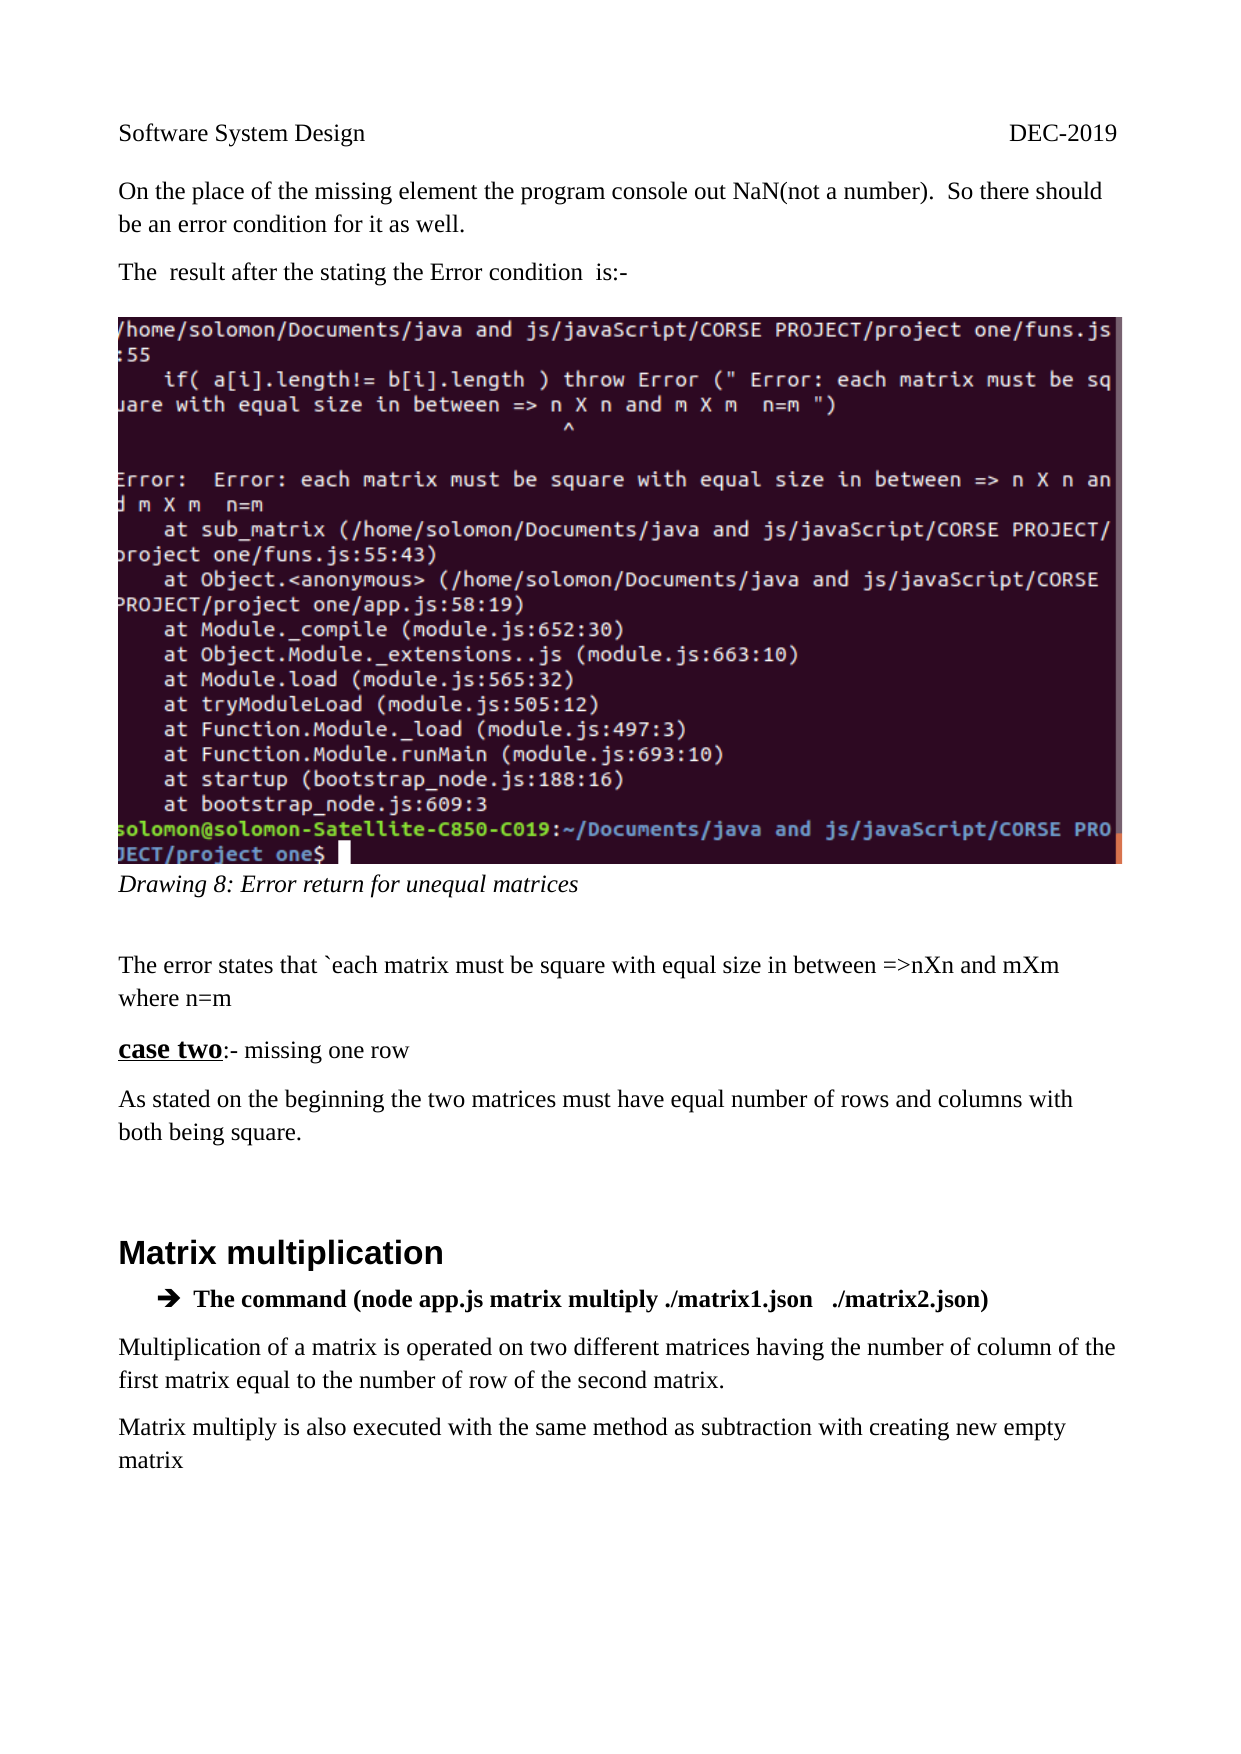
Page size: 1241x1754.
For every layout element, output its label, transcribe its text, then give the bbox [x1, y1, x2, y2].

text As stated on the beginning the two matrices must have equal number of rows and columns with both being square. [118, 1084, 1122, 1146]
text The result after the stating the Error condition is:- [118, 257, 1122, 286]
picture [118, 317, 1123, 864]
text case two:- missing one row [118, 1031, 1122, 1064]
subtitle Matrix multiplication [118, 1233, 1122, 1272]
text Matrix multiply is also executed with the same method as subtraction with creating new empty matrix [118, 1412, 1122, 1474]
list The command (node app.js matrix multiply ./matrix1.json ./matrix2.json) [156, 1284, 1122, 1313]
text Drawing 8: Error return for unequal matrices [118, 864, 1122, 898]
text Multiplication of a matrix is operated on two different matrices having the number of column of the first matrix equal to the number of row of the second matrix. [118, 1332, 1122, 1393]
text The error states that `each matrix must be square with equal size in between =>nXn and mXm where n=m [118, 950, 1122, 1012]
text On the place of the missing element the program console out NaN(not a number). So there should be an error condition for it as well. [118, 176, 1122, 238]
